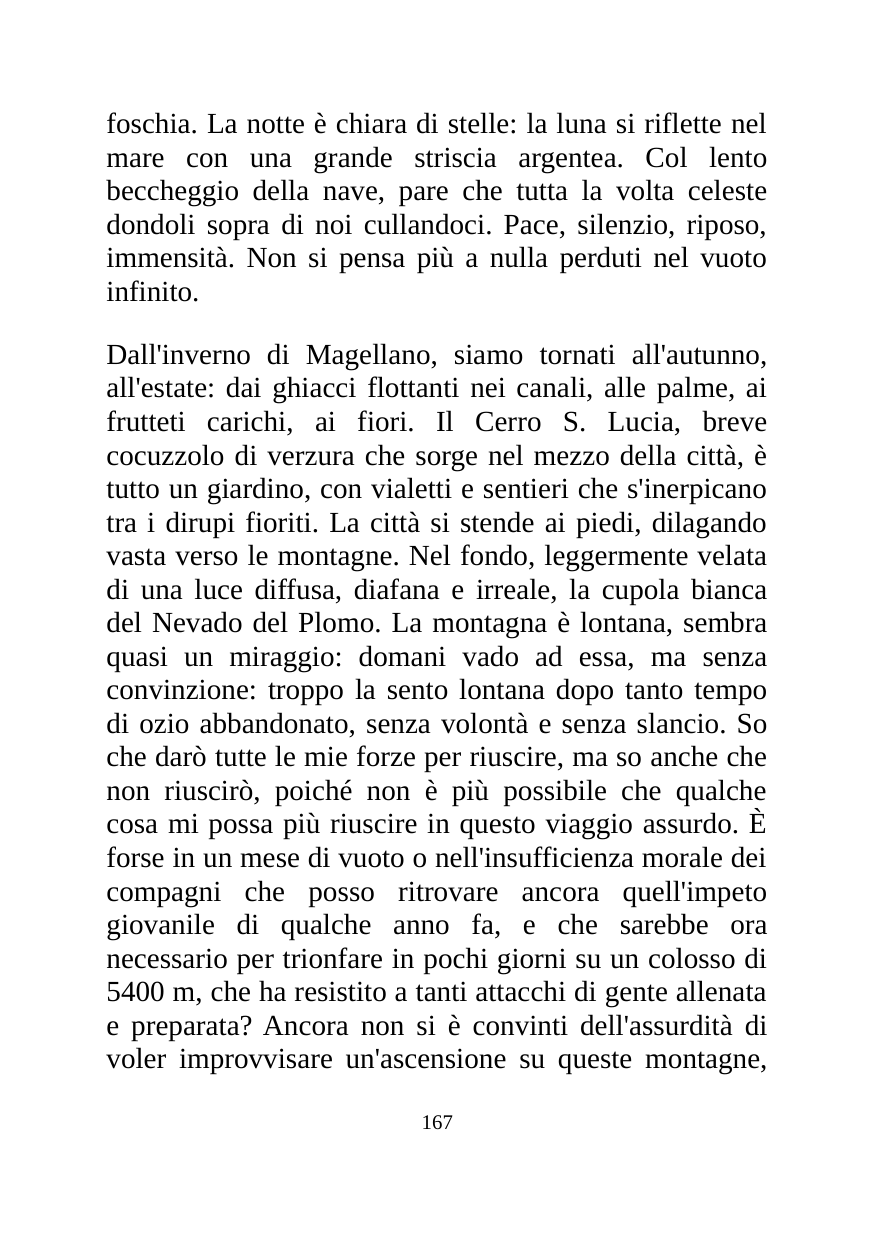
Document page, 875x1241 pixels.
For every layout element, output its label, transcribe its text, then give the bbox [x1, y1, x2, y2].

text foschia. La notte è chiara di stelle: la luna si riflette nel mare con una grande striscia argentea. Col lento beccheggio della nave, pare che tutta la volta celeste dondoli sopra di noi cullandoci. Pace, silenzio, riposo, immensità. Non si pensa più a nulla perduti nel vuoto infinito. [106, 106, 768, 307]
text Dall'inverno di Magellano, siamo tornati all'autunno, all'estate: dai ghiacci flottanti nei canali, alle palme, ai frutteti carichi, ai fiori. Il Cerro S. Lucia, breve cocuzzolo di verzura che sorge nel mezzo della città, è tutto un giardino, con vialetti e sentieri che s'inerpicano tra i dirupi fioriti. La città si stende ai piedi, dilagando vasta verso le montagne. Nel fondo, leggermente velata di una luce diffusa, diafana e irreale, la cupola bianca del Nevado del Plomo. La montagna è lontana, sembra quasi un miraggio: domani vado ad essa, ma senza convinzione: troppo la sento lontana dopo tanto tempo di ozio abbandonato, senza volontà e senza slancio. So che darò tutte le mie forze per riuscire, ma so anche che non riuscirò, poiché non è più possibile che qualche cosa mi possa più riuscire in questo viaggio assurdo. È forse in un mese di vuoto o nell'insufficienza morale dei compagni che posso ritrovare ancora quell'impeto giovanile di qualche anno fa, e che sarebbe ora necessario per trionfare in pochi giorni su un colosso di 5400 m, che ha resistito a tanti attacchi di gente allenata e preparata? Ancora non si è convinti dell'assurdità di voler improvvisare un'ascensione su queste montagne, [106, 337, 768, 1075]
